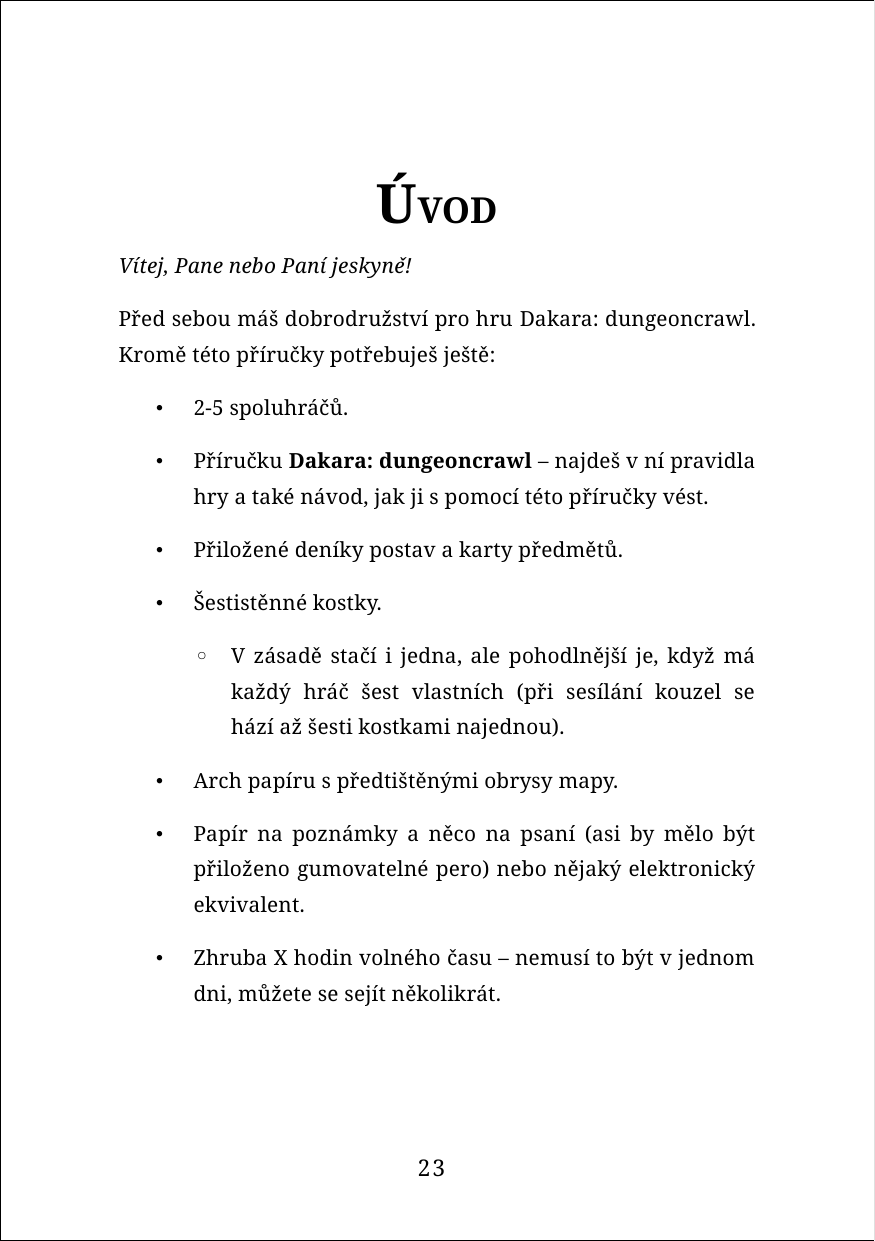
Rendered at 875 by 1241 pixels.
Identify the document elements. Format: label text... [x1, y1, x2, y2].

list Příručku Dakara: dungeoncrawl – najdeš v ní pravidla hry a také návod, jak ji s pomocí této příručky vést. [156, 446, 756, 510]
list Přiložené deníky postav a karty předmětů. [156, 535, 756, 563]
list Papír na poznámky a něco na psaní (asi by mělo být přiloženo gumovatelné pero) nebo nějaký elektronický ekvivalent. [156, 819, 756, 918]
subtitle Úvod [118, 166, 756, 239]
text Před sebou máš dobrodružství pro hru Dakara: dungeoncrawl. Kromě této příručky potřebuješ ještě: [118, 304, 756, 368]
list 2-5 spoluhráčů. [156, 393, 756, 421]
list Šestistěnné kostky. [156, 588, 756, 617]
list Arch papíru s předtištěnými obrysy mapy. [156, 766, 756, 794]
list Zhruba X hodin volného času – nemusí to být v jednom dni, můžete se sejít několikrát. [156, 943, 756, 1007]
text Vítej, Pane nebo Paní jeskyně! [118, 251, 756, 279]
list V zásadě stačí i jedna, ale pohodlnější je, když má každý hráč šest vlastních (při sesílání kouzel se hází až šesti kostkami najednou). [193, 641, 756, 741]
